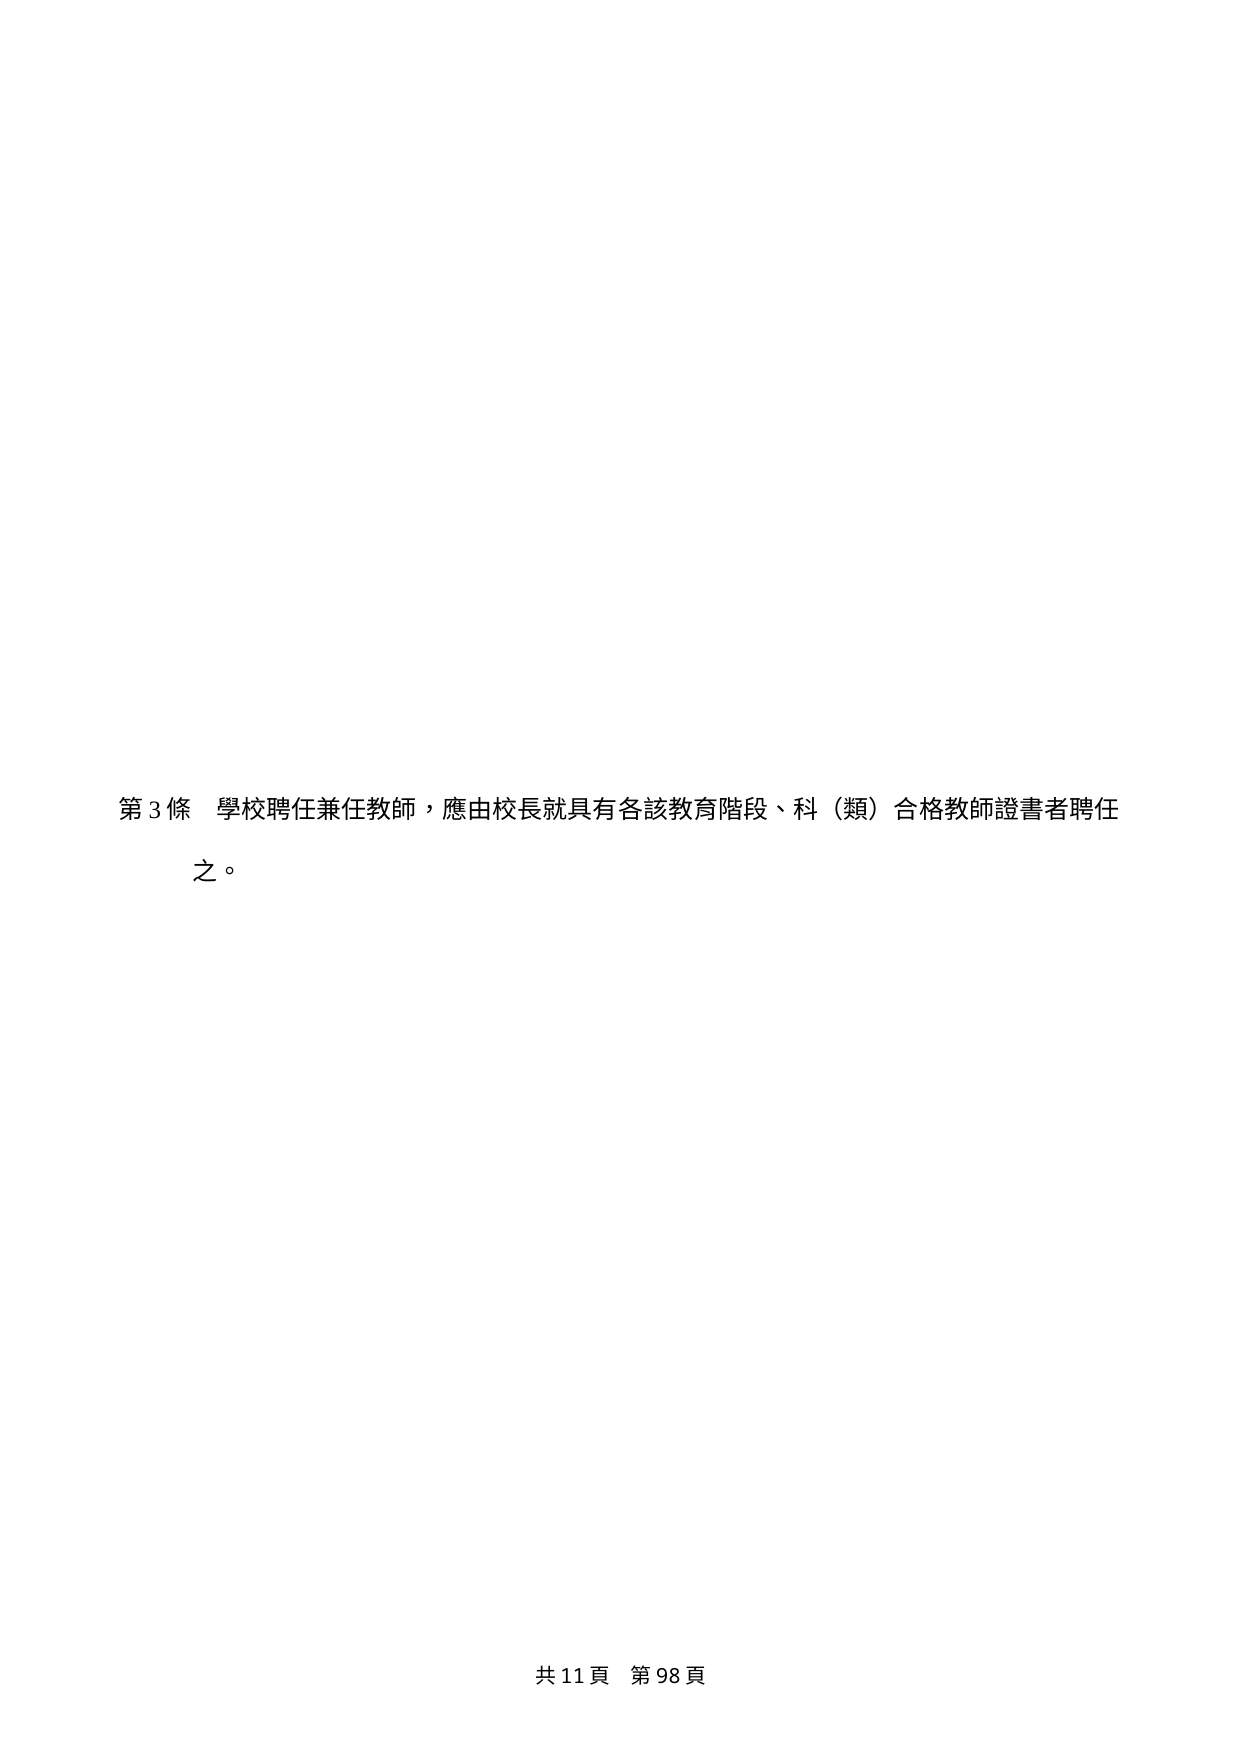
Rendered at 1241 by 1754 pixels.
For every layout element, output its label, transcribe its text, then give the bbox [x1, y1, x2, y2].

text 第3條 學校聘任兼任教師，應由校長就具有各該教育階段、科（類）合格教師證書者聘任之。 [118, 766, 1122, 891]
